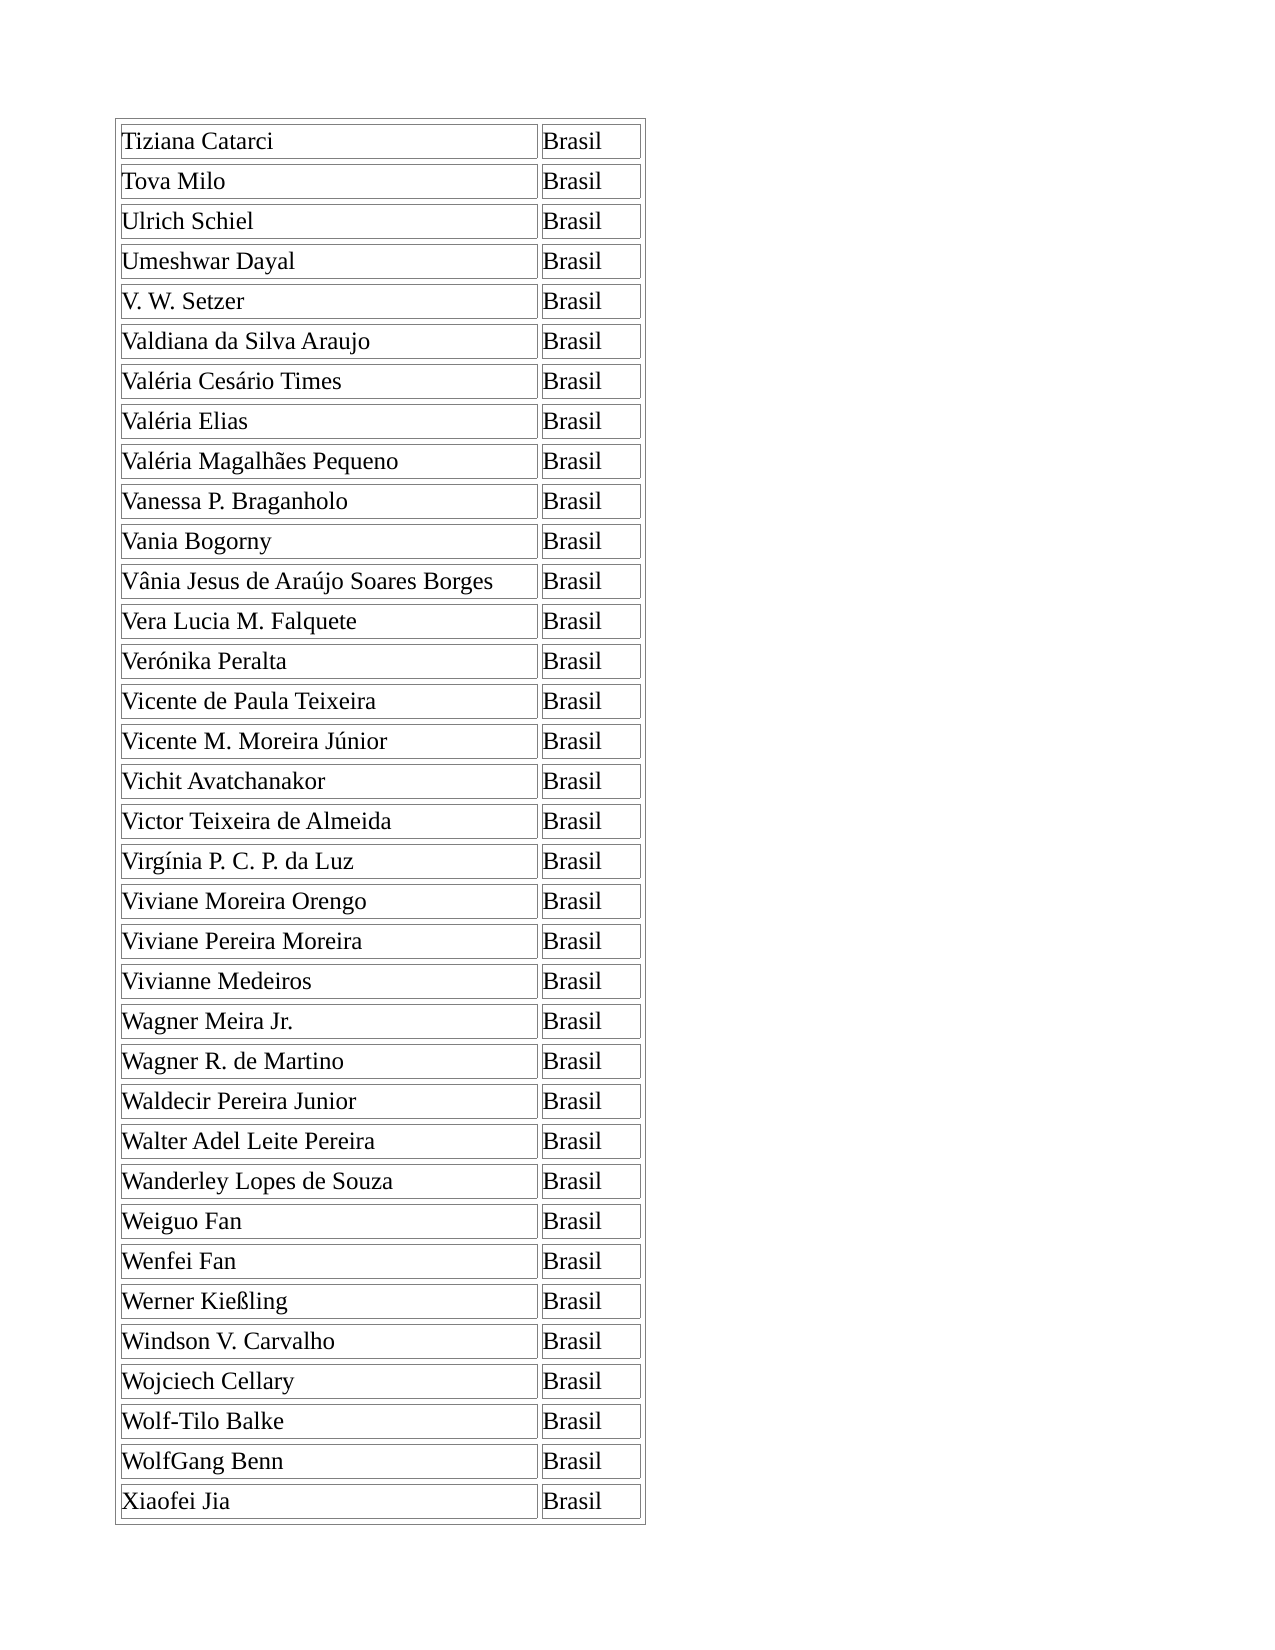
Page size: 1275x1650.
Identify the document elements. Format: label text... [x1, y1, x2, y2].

table_cell Brasil [539, 398, 643, 438]
table_cell Weiguo Fan [118, 1198, 539, 1238]
table_cell Brasil [539, 438, 643, 478]
table_cell Brasil [539, 598, 643, 638]
table_cell Windson V. Carvalho [118, 1318, 539, 1358]
table_cell Valéria Elias [118, 398, 539, 438]
table_cell Brasil [539, 958, 643, 998]
table_cell Tiziana Catarci [118, 119, 539, 158]
table_cell Brasil [539, 1398, 643, 1438]
table_cell Brasil [539, 1438, 643, 1478]
table_cell Wanderley Lopes de Souza [118, 1158, 539, 1198]
table_cell Brasil [539, 1238, 643, 1278]
table_cell Wojciech Cellary [118, 1358, 539, 1398]
table_cell Verónika Peralta [118, 638, 539, 678]
table_cell Vania Bogorny [118, 518, 539, 558]
table_cell Wolf-Tilo Balke [118, 1398, 539, 1438]
table_cell Vivianne Medeiros [118, 958, 539, 998]
table_cell Brasil [539, 718, 643, 758]
table_cell Viviane Pereira Moreira [118, 918, 539, 958]
table_cell Vera Lucia M. Falquete [118, 598, 539, 638]
table_cell Brasil [539, 838, 643, 878]
table_cell Brasil [539, 278, 643, 318]
table_cell Vicente M. Moreira Júnior [118, 718, 539, 758]
table_cell Brasil [539, 878, 643, 918]
table_cell Vichit Avatchanakor [118, 758, 539, 798]
table_cell Brasil [539, 558, 643, 598]
table_cell Brasil [539, 1078, 643, 1118]
table_cell Brasil [539, 1318, 643, 1358]
table_cell Vanessa P. Braganholo [118, 478, 539, 518]
table_cell Walter Adel Leite Pereira [118, 1118, 539, 1158]
table_cell Wagner Meira Jr. [118, 998, 539, 1038]
table_cell Brasil [539, 758, 643, 798]
table_cell Vânia Jesus de Araújo Soares Borges [118, 558, 539, 598]
table_cell Xiaofei Jia [118, 1478, 539, 1518]
table_cell Brasil [539, 1038, 643, 1078]
table_cell Brasil [539, 1198, 643, 1238]
table_cell Brasil [539, 798, 643, 838]
table_cell Wagner R. de Martino [118, 1038, 539, 1078]
table_cell Brasil [539, 918, 643, 958]
table_cell Brasil [539, 518, 643, 558]
table_cell Wenfei Fan [118, 1238, 539, 1278]
table_cell Brasil [539, 998, 643, 1038]
table_cell Vicente de Paula Teixeira [118, 678, 539, 718]
table_cell Brasil [539, 158, 643, 198]
table_cell Brasil [539, 1478, 643, 1518]
table_cell Brasil [539, 638, 643, 678]
table_cell Brasil [539, 678, 643, 718]
table_cell Viviane Moreira Orengo [118, 878, 539, 918]
table_cell Ulrich Schiel [118, 198, 539, 238]
table_cell Waldecir Pereira Junior [118, 1078, 539, 1118]
table_cell Brasil [539, 318, 643, 358]
table_cell Tova Milo [118, 158, 539, 198]
table_cell Valdiana da Silva Araujo [118, 318, 539, 358]
table_cell Brasil [539, 478, 643, 518]
table_cell Brasil [539, 1278, 643, 1318]
table_cell Brasil [539, 1158, 643, 1198]
table_cell WolfGang Benn [118, 1438, 539, 1478]
table_cell Brasil [539, 119, 643, 158]
table_cell Werner Kießling [118, 1278, 539, 1318]
table_cell Brasil [539, 358, 643, 398]
table_cell Umeshwar Dayal [118, 238, 539, 278]
table_cell Brasil [539, 238, 643, 278]
table_cell Valéria Cesário Times [118, 358, 539, 398]
table_cell Valéria Magalhães Pequeno [118, 438, 539, 478]
table_cell Victor Teixeira de Almeida [118, 798, 539, 838]
table_cell V. W. Setzer [118, 278, 539, 318]
table_cell Virgínia P. C. P. da Luz [118, 838, 539, 878]
table_cell Brasil [539, 1118, 643, 1158]
table_cell Brasil [539, 1358, 643, 1398]
table_cell Brasil [539, 198, 643, 238]
